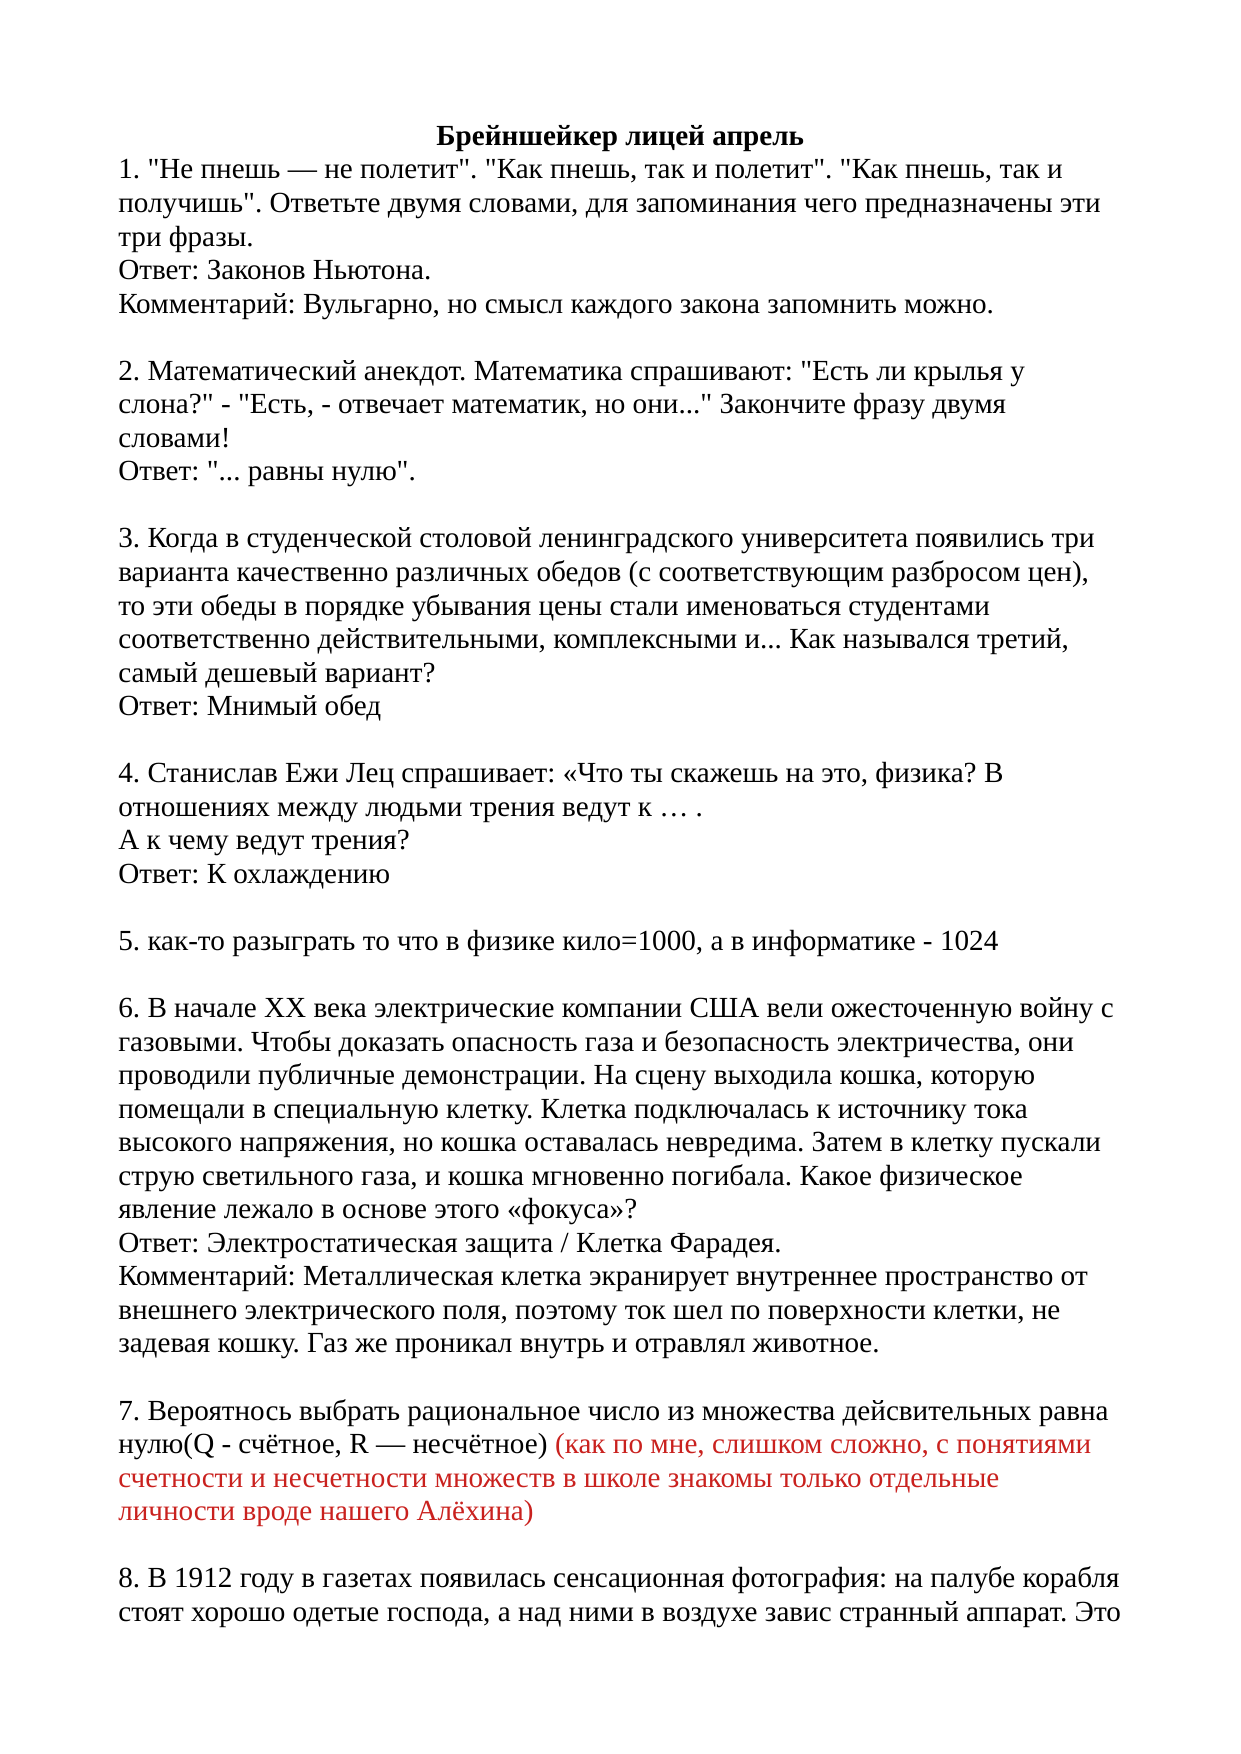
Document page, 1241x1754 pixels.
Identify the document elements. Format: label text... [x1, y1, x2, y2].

text 7. Вероятнось выбрать рациональное число из множества дейсвительных равна нулю(Q - счётное, R — несчётное) (как по мне, слишком сложно, с понятиями счетности и несчетности множеств в школе знакомы только отдельные личности вроде нашего Алёхина) [118, 1393, 1122, 1527]
text 1. "Не пнешь — не полетит". "Как пнешь, так и полетит". "Как пнешь, так и получишь". Ответьте двумя словами, для запоминания чего предназначены эти три фразы. [118, 152, 1122, 252]
text Ответ: Законов Ньютона. [118, 252, 1122, 286]
text Брейншейкер лицей апрель [118, 118, 1122, 152]
text Ответ: "... равны нулю". [118, 453, 1122, 487]
text 2. Математический анекдот. Математика спрашивают: "Есть ли крылья у слона?" - "Есть, - отвечает математик, но они..." Закончите фразу двумя словами! [118, 353, 1122, 453]
text Ответ: Электростатическая защита / Клетка Фарадея. Комментарий: Металлическая клетка экранирует внутреннее пространство от внешнего электрического поля, поэтому ток шел по поверхности клетки, не задевая кошку. Газ же проникал внутрь и отравлял животное. [118, 1225, 1122, 1359]
text Комментарий: Вульгарно, но смысл каждого закона запомнить можно. [118, 286, 1122, 319]
text А к чему ведут трения? [118, 822, 1122, 856]
text 6. В начале XX века электрические компании США вели ожесточенную войну с газовыми. Чтобы доказать опасность газа и безопасность электричества, они проводили публичные демонстрации. На сцену выходила кошка, которую помещали в специальную клетку. Клетка подключалась к источнику тока высокого напряжения, но кошка оставалась невредима. Затем в клетку пускали струю светильного газа, и кошка мгновенно погибала. Какое физическое явление лежало в основе этого «фокуса»? [118, 990, 1122, 1225]
text 4. Станислав Ежи Лец спрашивает: «Что ты скажешь на это, физика? В отношениях между людьми трения ведут к … . [118, 755, 1122, 822]
text 5. как-то разыграть то что в физике кило=1000, а в информатике - 1024 [118, 923, 1122, 957]
text Ответ: К охлаждению [118, 856, 1122, 889]
text 8. В 1912 году в газетах появилась сенсационная фотография: на палубе корабля стоят хорошо одетые господа, а над ними в воздухе завис странный аппарат. Это [118, 1560, 1122, 1627]
text 3. Когда в студенческой столовой ленинградского университета появились три варианта качественно различных обедов (с соответствующим разбросом цен), то эти обеды в порядке убывания цены стали именоваться студентами соответственно действительными, комплексными и... Как назывался третий, самый дешевый вариант? [118, 521, 1122, 688]
text Ответ: Мнимый обед [118, 688, 1122, 722]
